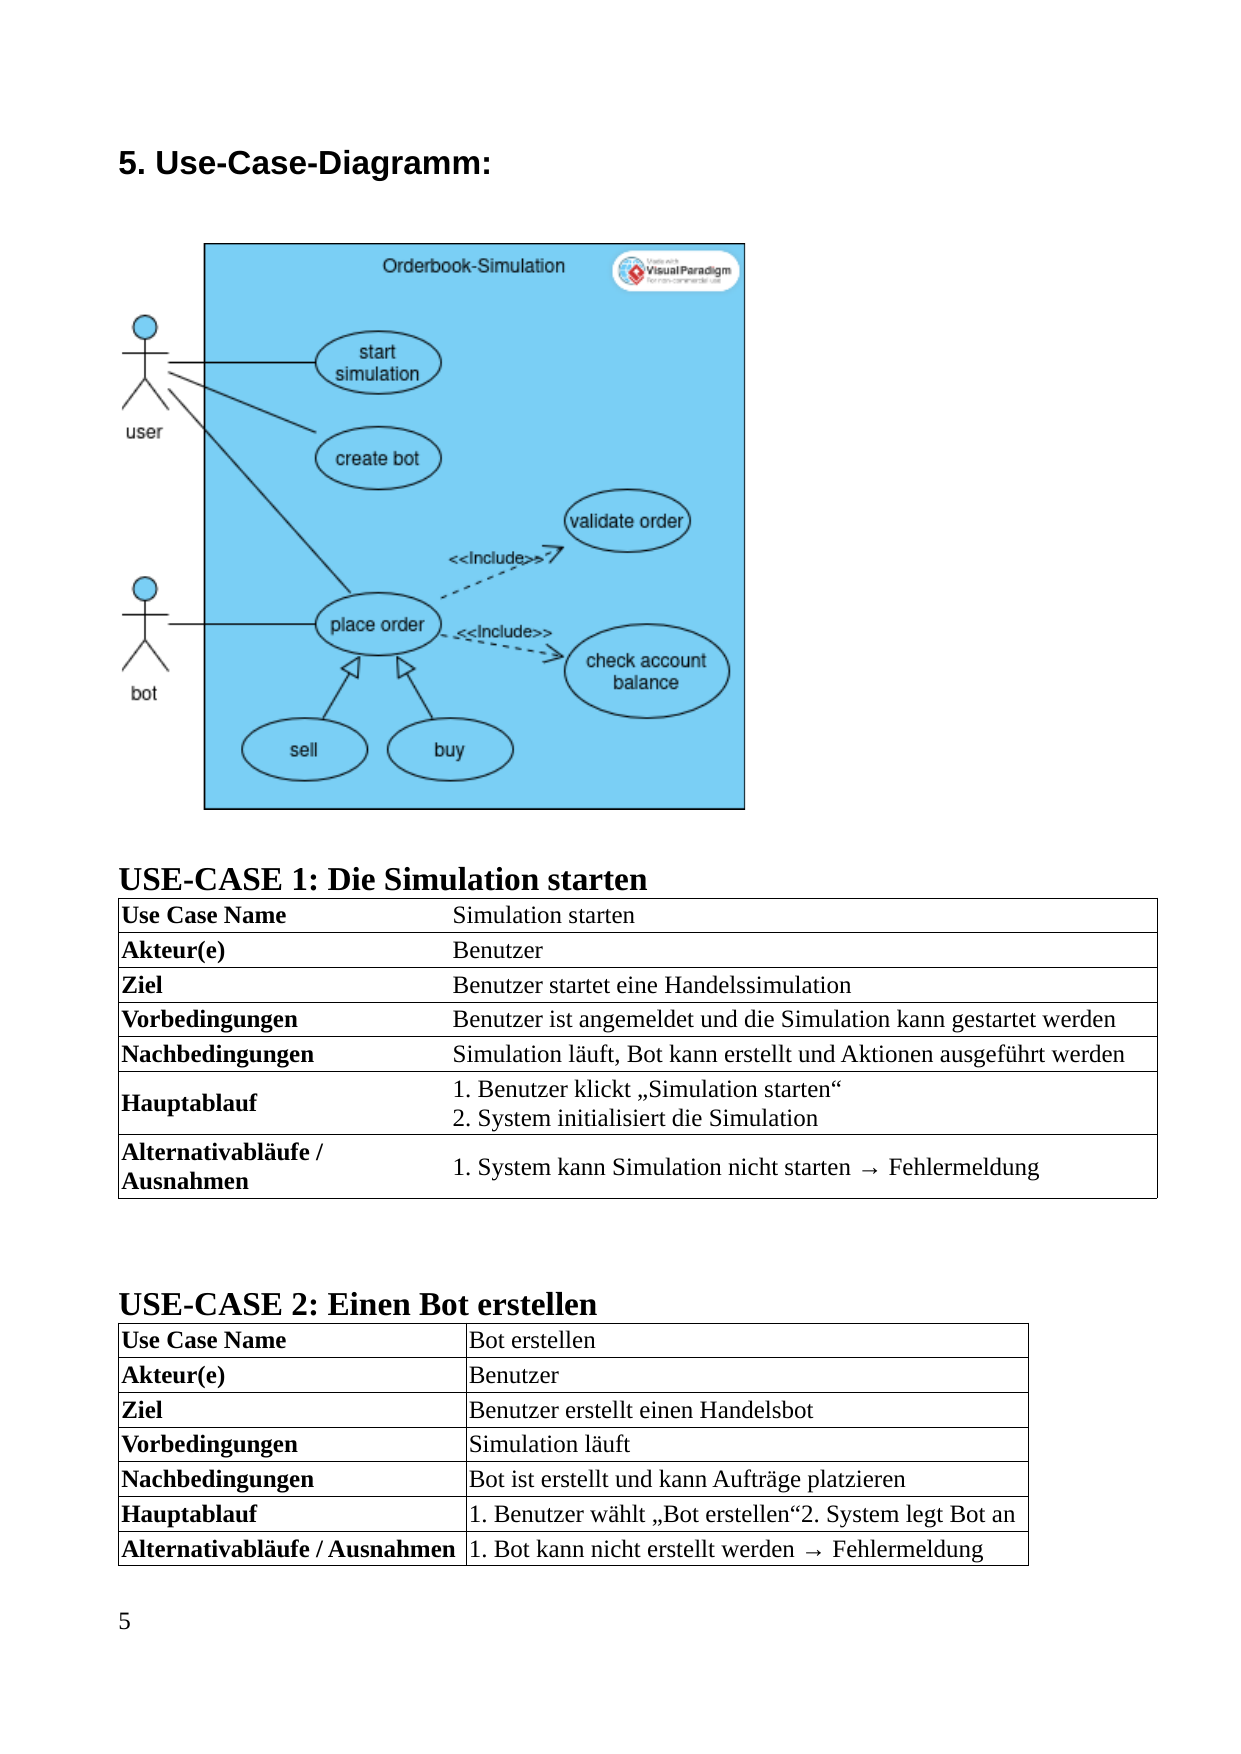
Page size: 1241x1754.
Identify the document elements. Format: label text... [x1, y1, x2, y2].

table_cell Ziel [119, 968, 449, 1002]
table_cell Ziel [119, 1393, 466, 1427]
table_cell Alternativabläufe / Ausnahmen [119, 1135, 449, 1198]
table_cell 1. Benutzer klickt „Simulation starten“ 2. System initialisiert die Simulation [450, 1072, 1157, 1134]
table_cell 1. System kann Simulation nicht starten → Fehlermeldung [450, 1135, 1157, 1198]
table_cell Akteur(e) [119, 1358, 466, 1392]
text USE-CASE 1: Die Simulation starten [118, 859, 1122, 897]
table_header Bot erstellen [467, 1324, 1028, 1357]
text USE-CASE 2: Einen Bot erstellen [118, 1284, 1122, 1322]
table_cell Akteur(e) [119, 933, 449, 967]
table_cell Benutzer ist angemeldet und die Simulation kann gestartet werden [450, 1003, 1157, 1036]
table_cell 1. Bot kann nicht erstellt werden → Fehlermeldung [467, 1532, 1028, 1565]
table_cell Benutzer [450, 933, 1157, 967]
picture [121, 243, 746, 810]
table_cell Nachbedingungen [119, 1037, 449, 1071]
table_cell Vorbedingungen [119, 1003, 449, 1036]
table_header Simulation starten [450, 899, 1157, 932]
table_cell Simulation läuft [467, 1428, 1028, 1461]
table_cell Benutzer startet eine Handelssimulation [450, 968, 1157, 1002]
table_cell Alternativabläufe / Ausnahmen [119, 1532, 466, 1565]
table_cell Nachbedingungen [119, 1462, 466, 1496]
table_header Use Case Name [119, 899, 449, 932]
table_cell Benutzer [467, 1358, 1028, 1392]
table_cell Hauptablauf [119, 1497, 466, 1531]
table_cell Simulation läuft, Bot kann erstellt und Aktionen ausgeführt werden [450, 1037, 1157, 1071]
table_cell 1. Benutzer wählt „Bot erstellen“2. System legt Bot an [467, 1497, 1028, 1531]
table_cell Bot ist erstellt und kann Aufträge platzieren [467, 1462, 1028, 1496]
subtitle 5. Use-Case-Diagramm: [118, 131, 1122, 182]
table_cell Vorbedingungen [119, 1428, 466, 1461]
table_cell Hauptablauf [119, 1072, 449, 1134]
table_cell Benutzer erstellt einen Handelsbot [467, 1393, 1028, 1427]
table_header Use Case Name [119, 1324, 466, 1357]
